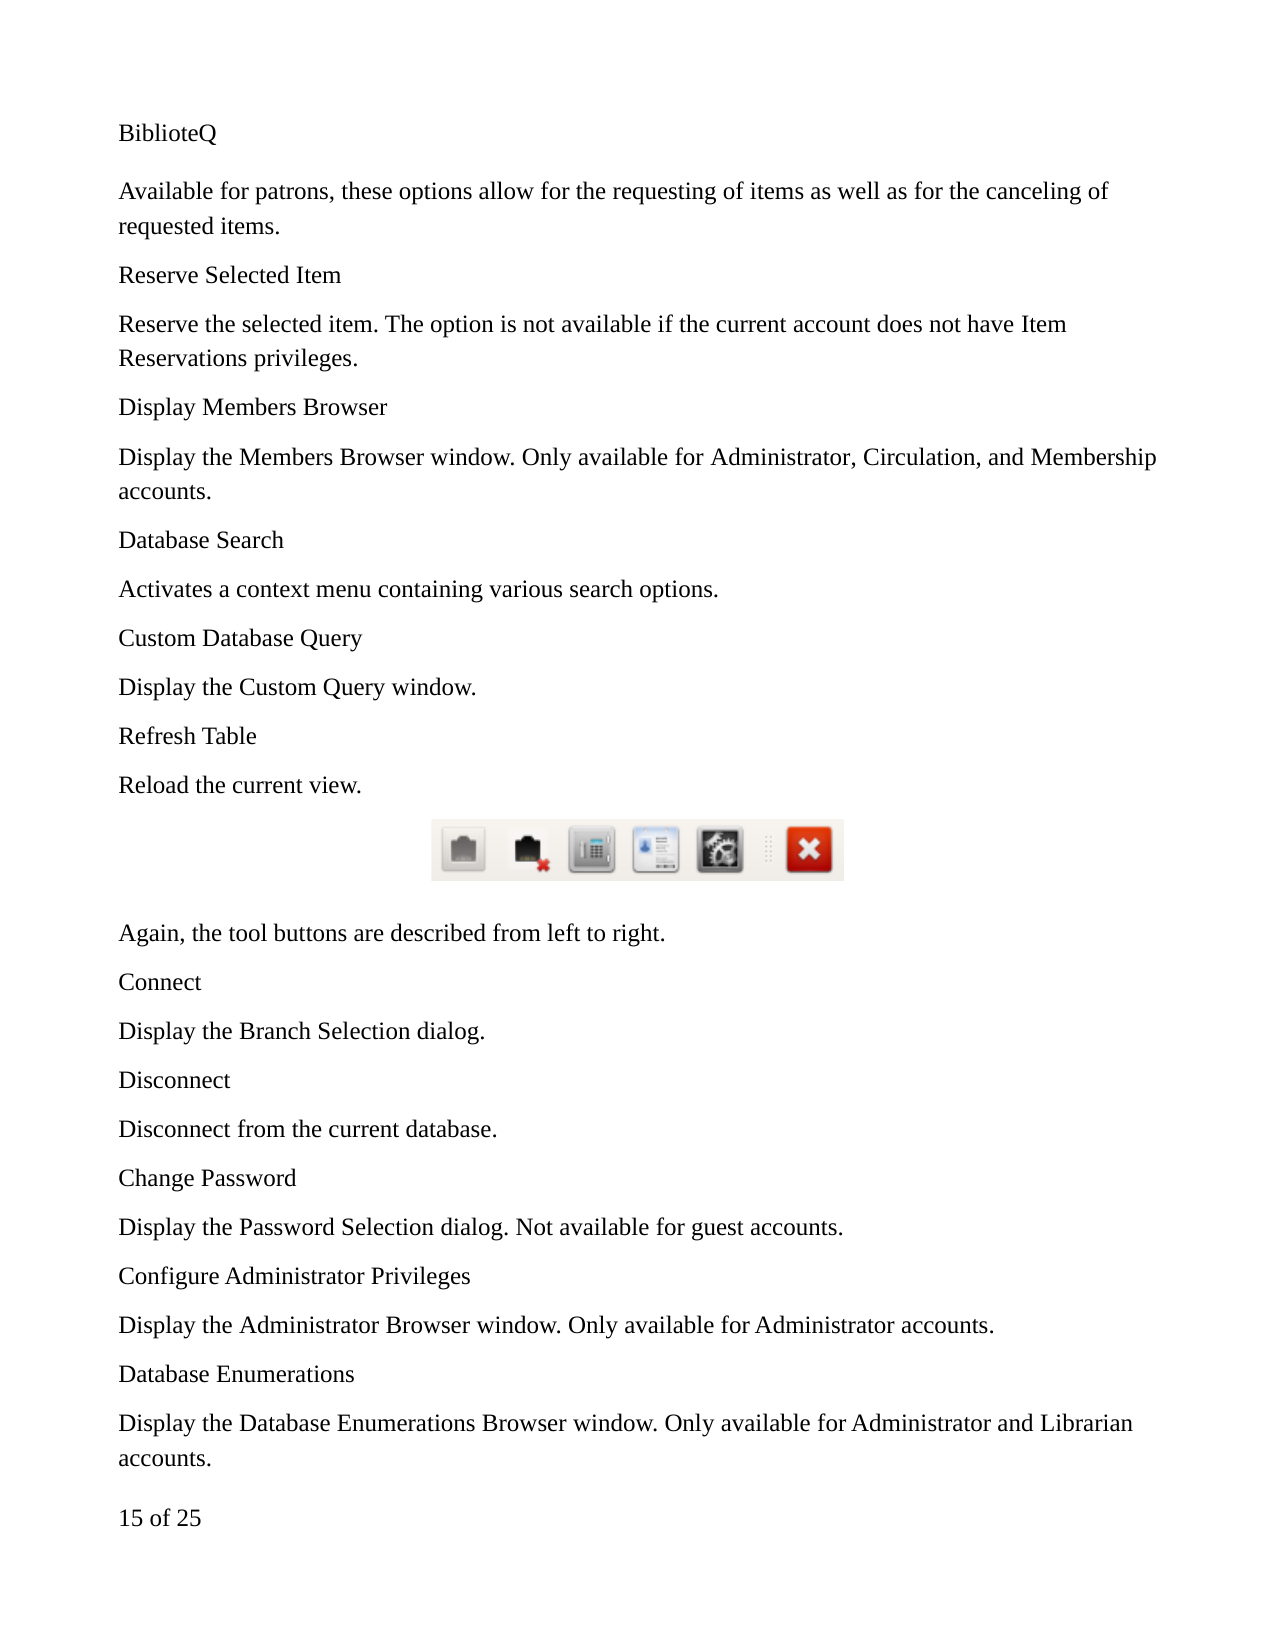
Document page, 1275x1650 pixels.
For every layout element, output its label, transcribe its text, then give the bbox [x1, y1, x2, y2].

text Configure Administrator Privileges [118, 1261, 1157, 1290]
text Reload the current view. [118, 770, 1157, 799]
text Connect [118, 967, 1157, 995]
text Database Search [118, 525, 1157, 554]
text Display the Password Selection dialog. Not available for guest accounts. [118, 1212, 1157, 1241]
picture [431, 819, 844, 881]
text Display the Members Browser window. Only available for Administrator, Circulation, and Membership accounts. [118, 442, 1157, 505]
text Display the Branch Selection dialog. [118, 1016, 1157, 1044]
text Disconnect from the current database. [118, 1114, 1157, 1143]
text Display the Database Enumerations Browser window. Only available for Administrator and Librarian accounts. [118, 1408, 1157, 1471]
text Display Members Browser [118, 392, 1157, 421]
text Database Enumerations [118, 1359, 1157, 1388]
text Available for patrons, these options allow for the requesting of items as well as for the canceling of requested items. [118, 176, 1157, 239]
text Display the Administrator Browser window. Only available for Administrator accounts. [118, 1310, 1157, 1339]
text Change Password [118, 1163, 1157, 1192]
text Display the Custom Query window. [118, 672, 1157, 701]
text Disconnect [118, 1065, 1157, 1093]
text Again, the tool buttons are described from left to right. [118, 918, 1157, 946]
text Reserve the selected item. The option is not available if the current account does not have Item Reservations privileges. [118, 309, 1157, 372]
text Custom Database Query [118, 623, 1157, 652]
text Activates a context menu containing various search options. [118, 574, 1157, 603]
text Refresh Table [118, 721, 1157, 750]
text Reserve Selected Item [118, 260, 1157, 289]
